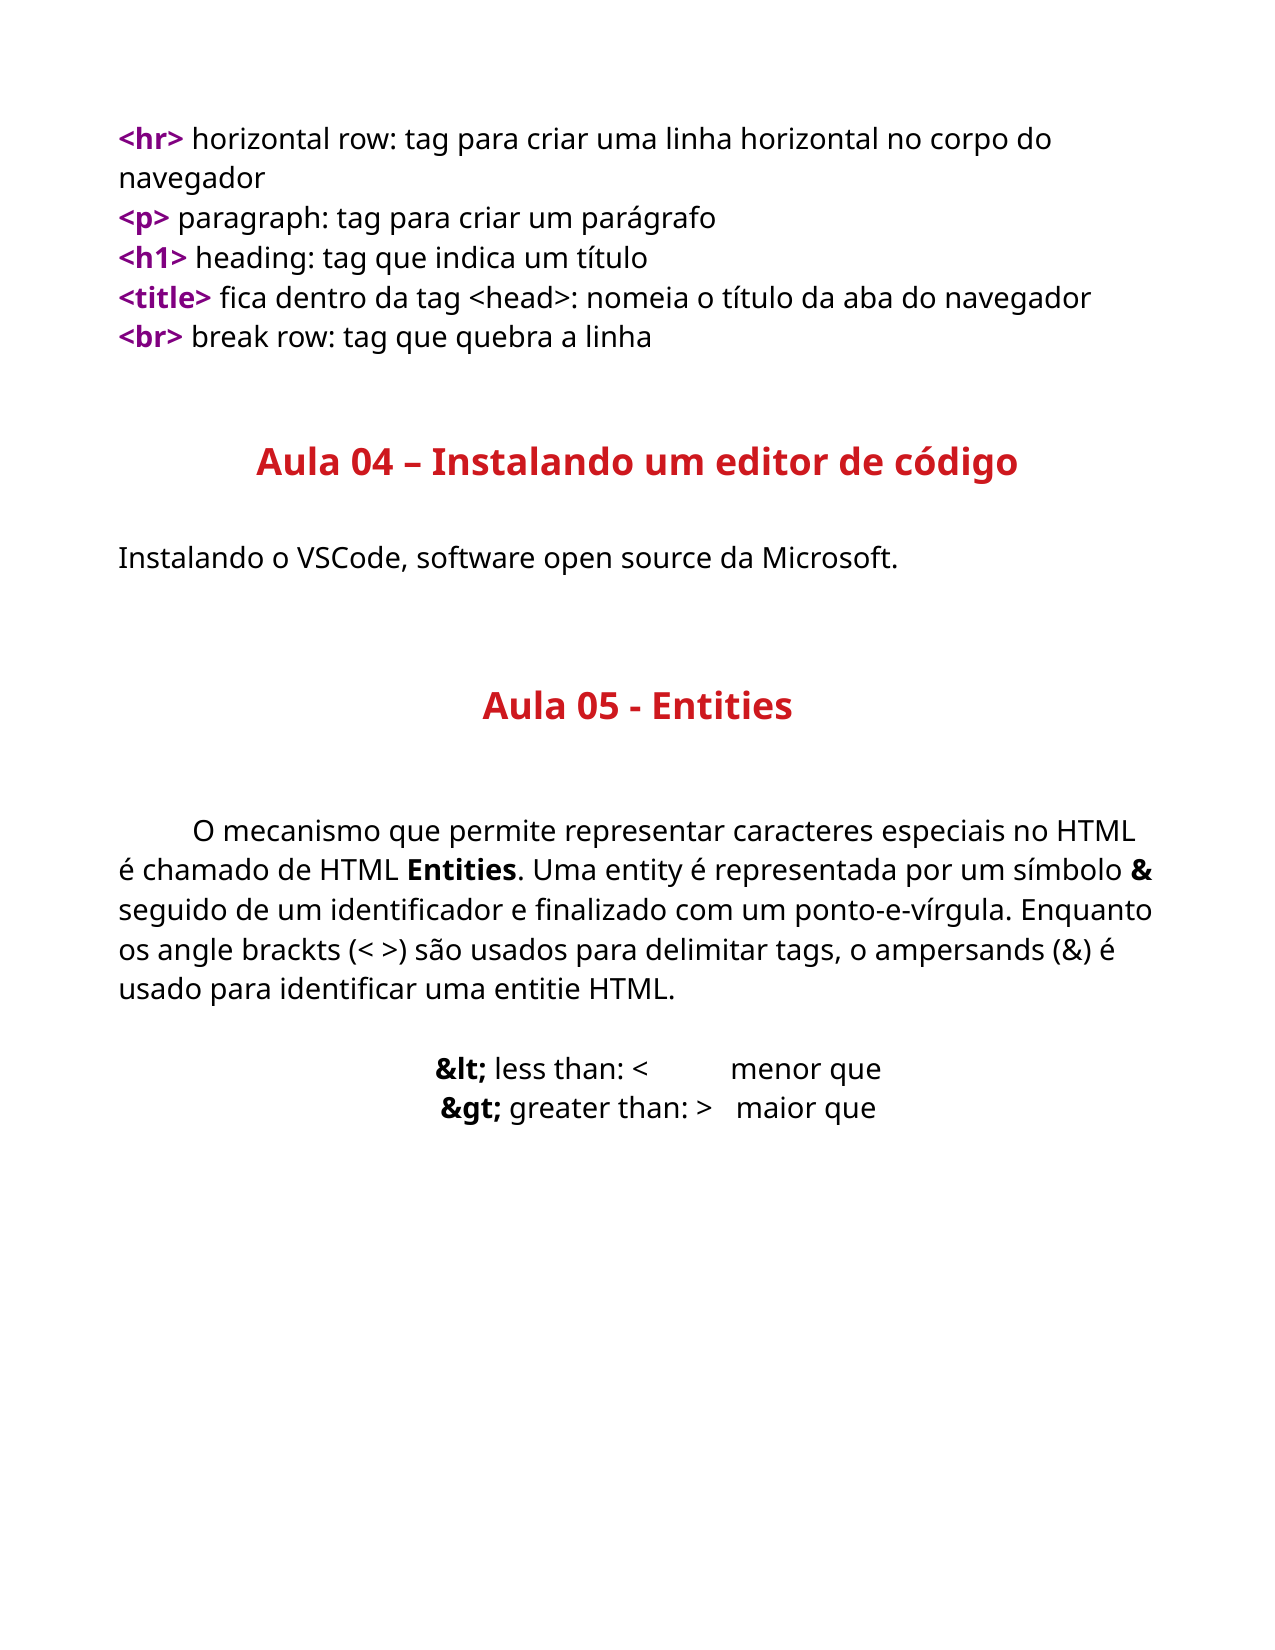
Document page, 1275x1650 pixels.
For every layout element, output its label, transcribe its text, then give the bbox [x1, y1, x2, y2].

text Instalando o VSCode, software open source da Microsoft. [118, 538, 1157, 577]
text Aula 05 - Entities [118, 679, 1157, 731]
text Aula 04 – Instalando um editor de código [118, 436, 1157, 487]
text <h1> heading: tag que indica um título [118, 237, 1157, 277]
text <br> break row: tag que quebra a linha [118, 317, 1157, 356]
text &lt; less than: < menor que [118, 1048, 1198, 1088]
text <hr> horizontal row: tag para criar uma linha horizontal no corpo do navegador [118, 118, 1157, 197]
text <title> fica dentro da tag <head>: nomeia o título da aba do navegador [118, 277, 1157, 317]
text O mecanismo que permite representar caracteres especiais no HTML é chamado de HTML Entities. Uma entity é representada por um símbolo & seguido de um identificador e finalizado com um ponto-e-vírgula. Enquanto os angle brackts (< >) são usados para delimitar tags, o ampersands (&) é usado para identificar uma entitie HTML. [118, 810, 1157, 1008]
text &gt; greater than: > maior que [118, 1088, 1198, 1127]
text <p> paragraph: tag para criar um parágrafo [118, 197, 1157, 237]
